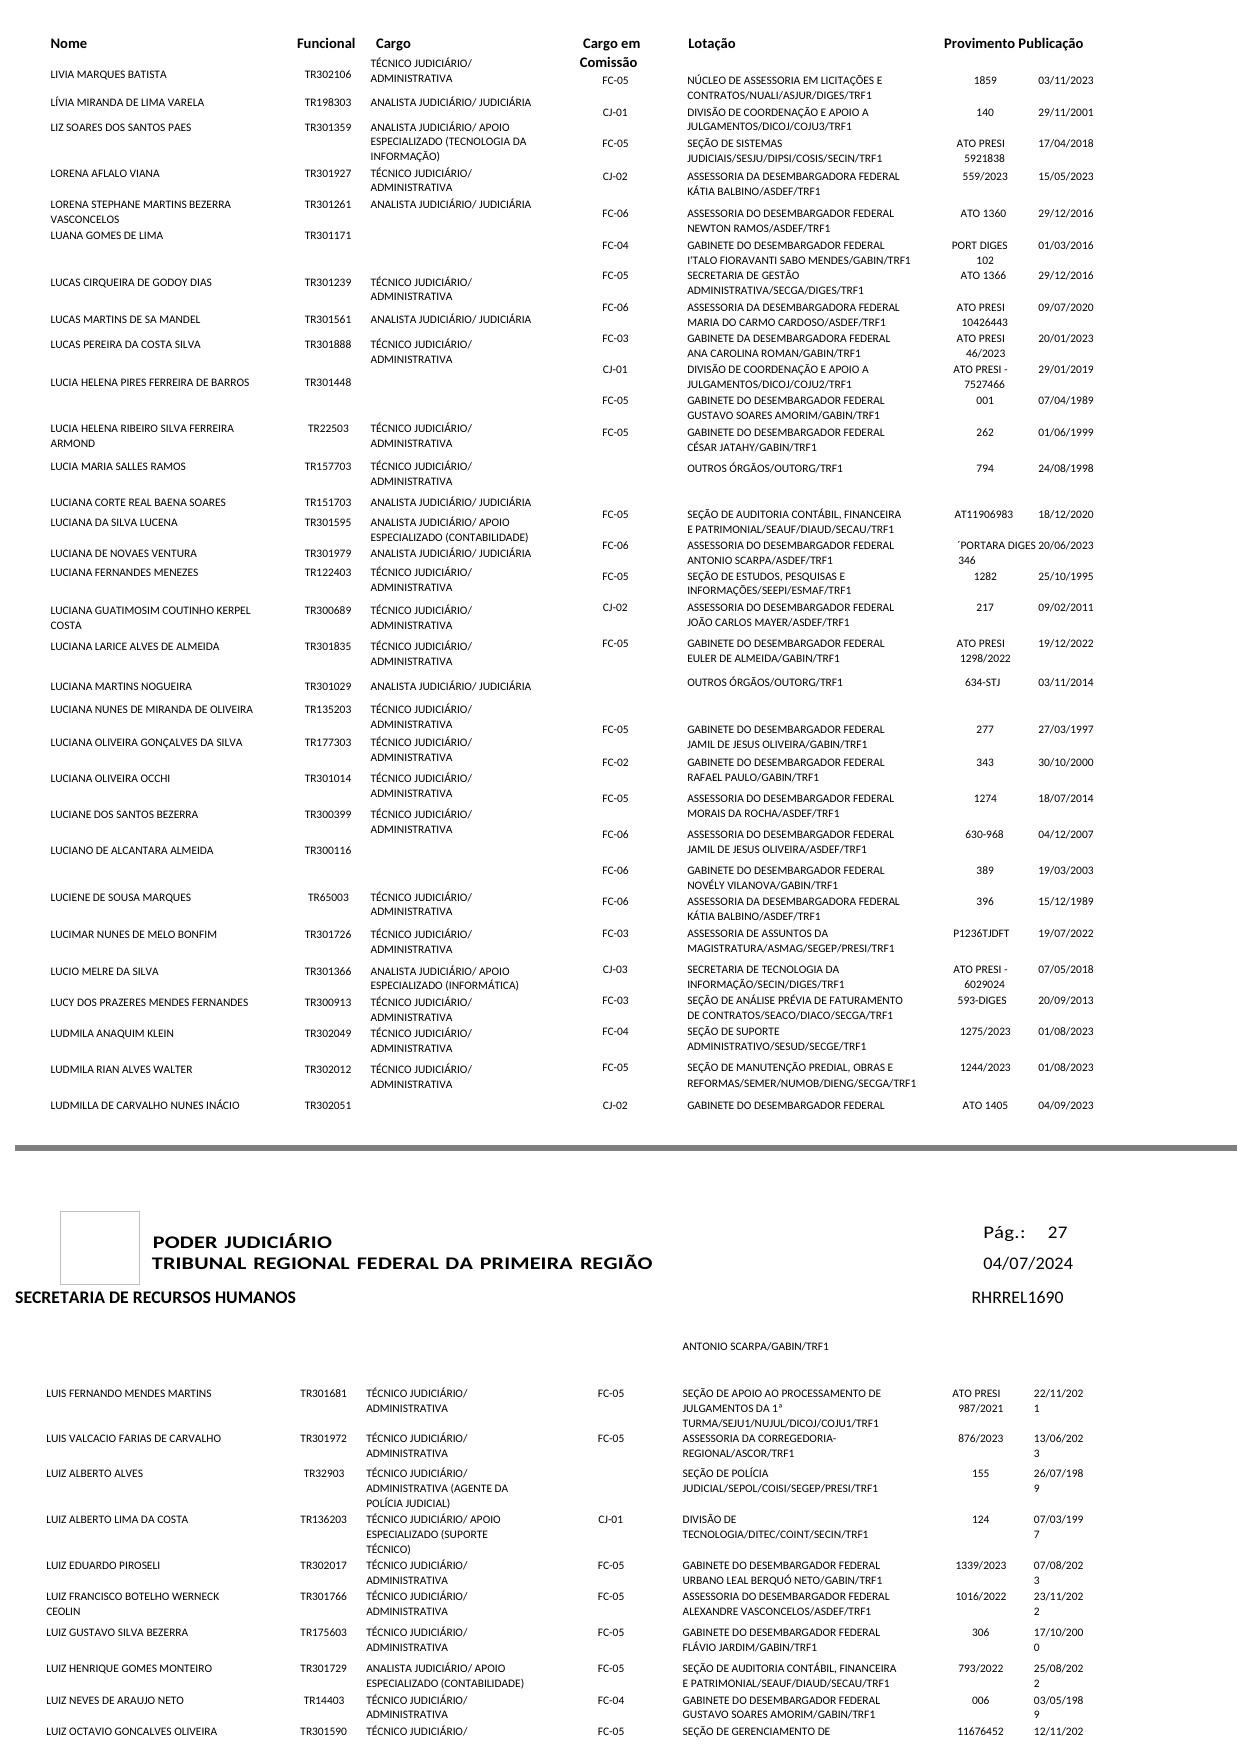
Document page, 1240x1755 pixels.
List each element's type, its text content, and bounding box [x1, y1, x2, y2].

table_cell ASSESSORIA DA DESEMBARGADORA FEDERAL KÁTIA BALBINO/ASDEF/TRF1 [687, 169, 944, 207]
table_cell 1275/2023 [944, 1025, 1038, 1061]
table_cell 01/08/2023 [1038, 1061, 1103, 1098]
table_cell 13/06/2023 [1034, 1432, 1088, 1466]
table_cell SEÇÃO DE SISTEMAS JUDICIAIS/SESJU/DIPSI/COSIS/SECIN/TRF1 [687, 136, 944, 169]
table_cell FC-06 [580, 827, 687, 863]
table_cell LIZ SOARES DOS SANTOS PAES [50, 120, 297, 166]
table_header ANTONIO SCARPA/GABIN/TRF1 [683, 1340, 942, 1386]
table_cell LUCIANO DE ALCANTARA ALMEIDA [50, 843, 297, 890]
table_cell GABINETE DO DESEMBARGADOR FEDERAL JAMIL DE JESUS OLIVEIRA/GABIN/TRF1 [687, 722, 944, 755]
table_cell FC-05 [580, 73, 687, 105]
table_cell TR301979 [297, 546, 370, 566]
table_cell 19/12/2022 [1038, 636, 1103, 676]
table_cell ASSESSORIA DA DESEMBARGADORA FEDERAL MARIA DO CARMO CARDOSO/ASDEF/TRF1 [687, 300, 944, 331]
table_cell 343 [944, 755, 1038, 791]
table_cell 11676452 [942, 1724, 1034, 1752]
table_cell ATO 1360 [944, 207, 1038, 238]
table_cell LUCIANA CORTE REAL BAENA SOARES [50, 496, 297, 515]
table_cell 389 [944, 864, 1038, 895]
table_cell LUCIMAR NUNES DE MELO BONFIM [50, 928, 297, 964]
table_cell TÉCNICO JUDICIÁRIO/ ADMINISTRATIVA [370, 337, 556, 375]
table_cell FC-06 [580, 538, 687, 569]
table_cell LUIZ ALBERTO LIMA DA COSTA [46, 1513, 300, 1558]
table_header [46, 1340, 300, 1386]
table_cell LUDMILA ANAQUIM KLEIN [50, 1026, 297, 1062]
table_cell 1859 [944, 73, 1038, 105]
table_cell TR198303 [297, 95, 370, 120]
table_cell TÉCNICO JUDICIÁRIO/ ADMINISTRATIVA [370, 995, 556, 1026]
table_cell 794 [944, 461, 1038, 507]
table_cell SEÇÃO DE SUPORTE ADMINISTRATIVO/SESUD/SECGE/TRF1 [687, 1025, 944, 1061]
table_cell GABINETE DO DESEMBARGADOR FEDERAL NOVÉLY VILANOVA/GABIN/TRF1 [687, 864, 944, 895]
table_cell FC-05 [598, 1432, 682, 1466]
table_cell ANALISTA JUDICIÁRIO/ JUDICIÁRIA [370, 679, 556, 702]
table_cell TÉCNICO JUDICIÁRIO/ ADMINISTRATIVA [370, 771, 556, 807]
table_cell TR301595 [297, 515, 370, 546]
table_cell GABINETE DO DESEMBARGADOR FEDERAL GUSTAVO SOARES AMORIM/GABIN/TRF1 [683, 1693, 942, 1724]
table_cell 03/11/2014 [1038, 676, 1103, 722]
table_cell ANALISTA JUDICIÁRIO/ APOIO ESPECIALIZADO (CONTABILIDADE) [366, 1662, 598, 1693]
table_cell 19/07/2022 [1038, 926, 1103, 962]
table_header [598, 1340, 682, 1386]
table_cell ATO PRESI 1298/2022 [944, 636, 1038, 676]
table_cell ANALISTA JUDICIÁRIO/ JUDICIÁRIA [370, 197, 556, 228]
table_cell TR65003 [297, 890, 370, 928]
table_cell GABINETE DO DESEMBARGADOR FEDERAL FLÁVIO JARDIM/GABIN/TRF1 [683, 1626, 942, 1662]
table_cell 1274 [944, 791, 1038, 827]
table_cell ASSESSORIA DO DESEMBARGADOR FEDERAL MORAIS DA ROCHA/ASDEF/TRF1 [687, 791, 944, 827]
table_cell GABINETE DO DESEMBARGADOR FEDERAL URBANO LEAL BERQUÓ NETO/GABIN/TRF1 [683, 1558, 942, 1589]
table_cell LUCIANE DOS SANTOS BEZERRA [50, 807, 297, 843]
table_cell TR122403 [297, 566, 370, 603]
table_cell 1244/2023 [944, 1061, 1038, 1076]
table_cell 01/06/1999 [1038, 425, 1103, 461]
table_cell CJ-02 [580, 169, 687, 207]
table_cell LUCIANA DE NOVAES VENTURA [50, 546, 297, 566]
table_cell OUTROS ÓRGÃOS/OUTORG/TRF1 [687, 461, 944, 507]
table_cell 18/12/2020 [1038, 508, 1103, 538]
table_cell TR301359 [297, 120, 370, 166]
table_cell ASSESSORIA DO DESEMBARGADOR FEDERAL JOÃO CARLOS MAYER/ASDEF/TRF1 [687, 600, 944, 636]
table_cell ATO PRESI 987/2021 [942, 1386, 1034, 1432]
table_cell 396 [944, 895, 1038, 926]
table_header [1034, 1340, 1088, 1386]
table_cell LORENA STEPHANE MARTINS BEZERRA VASCONCELOS [50, 197, 297, 228]
table_cell TR32903 [300, 1466, 366, 1513]
table_cell 29/01/2019 [1038, 363, 1103, 394]
table_header Lotação [687, 35, 944, 73]
table_cell LÍVIA MIRANDA DE LIMA VARELA [50, 95, 297, 120]
table_cell TR301766 [300, 1589, 366, 1626]
table_cell 29/12/2016 [1038, 207, 1103, 238]
table_cell CJ-01 [580, 105, 687, 136]
table_cell 1282 [944, 569, 1038, 600]
table_cell TR302049 [297, 1026, 370, 1062]
table_cell 001 [944, 394, 1038, 425]
table_cell TR301561 [297, 313, 370, 337]
table_cell LUCIO MELRE DA SILVA [50, 964, 297, 995]
table_cell 07/04/1989 [1038, 394, 1103, 425]
table_cell TR300116 [297, 843, 370, 890]
table_cell TÉCNICO JUDICIÁRIO/ [366, 1724, 598, 1752]
table_cell TR301972 [300, 1432, 366, 1466]
table_cell TR14403 [300, 1693, 366, 1724]
table_cell FC-06 [580, 207, 687, 238]
table_cell TÉCNICO JUDICIÁRIO/ ADMINISTRATIVA [370, 807, 556, 843]
table_cell TR301927 [297, 166, 370, 197]
table_cell TR301888 [297, 337, 370, 375]
table_cell LUCIANA FERNANDES MENEZES [50, 566, 297, 603]
table_cell LUANA GOMES DE LIMA [50, 228, 297, 275]
table_cell TÉCNICO JUDICIÁRIO/ ADMINISTRATIVA [366, 1693, 598, 1724]
table_cell TR300689 [297, 603, 370, 639]
table_cell 24/08/1998 [1038, 461, 1103, 507]
table_cell 277 [944, 722, 1038, 755]
table_cell TÉCNICO JUDICIÁRIO/ ADMINISTRATIVA (AGENTE DA POLÍCIA JUDICIAL) [366, 1466, 598, 1513]
table_cell LUIZ EDUARDO PIROSELI [46, 1558, 300, 1589]
table_cell FC-05 [598, 1724, 682, 1752]
table_cell FC-05 [580, 136, 687, 169]
table_cell CJ-03 [580, 962, 687, 993]
table_cell 793/2022 [942, 1662, 1034, 1693]
table_cell ATO 1366 [944, 269, 1038, 300]
table_cell [370, 228, 556, 275]
table_header Provimento Publicação [944, 35, 1103, 73]
table_cell 15/12/1989 [1038, 895, 1103, 926]
table_cell TR301590 [300, 1724, 366, 1752]
table_cell FC-04 [580, 238, 687, 269]
table_cell LUIZ GUSTAVO SILVA BEZERRA [46, 1626, 300, 1662]
table_cell SEÇÃO DE MANUTENÇÃO PREDIAL, OBRAS E [687, 1061, 944, 1076]
table_cell FC-05 [598, 1386, 682, 1432]
table_cell [598, 1466, 682, 1513]
table_cell TÉCNICO JUDICIÁRIO/ ADMINISTRATIVA [370, 735, 556, 771]
table_cell GABINETE DO DESEMBARGADOR FEDERAL CÉSAR JATAHY/GABIN/TRF1 [687, 425, 944, 461]
table_cell TR301261 [297, 197, 370, 228]
table_cell TÉCNICO JUDICIÁRIO/ ADMINISTRATIVA [370, 1063, 556, 1098]
table_cell LUDMILA RIAN ALVES WALTER [50, 1063, 297, 1098]
table_cell LUIZ OCTAVIO GONCALVES OLIVEIRA [46, 1724, 300, 1752]
table_cell DIVISÃO DE COORDENAÇÃO E APOIO A JULGAMENTOS/DICOJ/COJU2/TRF1 [687, 363, 944, 394]
table_cell FC-05 [598, 1626, 682, 1662]
table_cell LIVIA MARQUES BATISTA [50, 56, 297, 95]
table_cell AT11906983 [944, 508, 1038, 538]
table_cell TR301835 [297, 640, 370, 679]
table_cell LUCAS PEREIRA DA COSTA SILVA [50, 337, 297, 375]
table_cell LUCIA HELENA PIRES FERREIRA DE BARROS [50, 375, 297, 422]
table_cell ASSESSORIA DO DESEMBARGADOR FEDERAL ALEXANDRE VASCONCELOS/ASDEF/TRF1 [683, 1589, 942, 1626]
table_cell 19/03/2003 [1038, 864, 1103, 895]
table_cell TÉCNICO JUDICIÁRIO/ ADMINISTRATIVA [370, 603, 556, 639]
table_cell FC-06 [580, 895, 687, 926]
table_cell 18/07/2014 [1038, 791, 1103, 827]
table_cell LUCAS CIRQUEIRA DE GODOY DIAS [50, 275, 297, 313]
table_cell FC-04 [598, 1693, 682, 1724]
table_cell TÉCNICO JUDICIÁRIO/ ADMINISTRATIVA [370, 928, 556, 964]
table_cell ANALISTA JUDICIÁRIO/ APOIO ESPECIALIZADO (CONTABILIDADE) [370, 515, 556, 546]
table_cell TR157703 [297, 459, 370, 496]
table_cell 23/11/2022 [1034, 1589, 1088, 1626]
table_cell FC-05 [580, 394, 687, 425]
table_cell TÉCNICO JUDICIÁRIO/ ADMINISTRATIVA [366, 1626, 598, 1662]
table_cell 07/03/1997 [1034, 1513, 1088, 1558]
table_cell LUCIANA OLIVEIRA OCCHI [50, 771, 297, 807]
table_cell SEÇÃO DE POLÍCIA JUDICIAL/SEPOL/COISI/SEGEP/PRESI/TRF1 [683, 1466, 942, 1513]
table_cell 09/02/2011 [1038, 600, 1103, 636]
table_cell [370, 1099, 556, 1145]
table_cell ASSESSORIA DE ASSUNTOS DA MAGISTRATURA/ASMAG/SEGEP/PRESI/TRF1 [687, 926, 944, 962]
table_header [50, 5, 568, 1145]
table_cell 559/2023 [944, 169, 1038, 207]
table_cell TR301448 [297, 375, 370, 422]
table_cell TÉCNICO JUDICIÁRIO/ ADMINISTRATIVA [366, 1558, 598, 1589]
table_cell ASSESSORIA DO DESEMBARGADOR FEDERAL JAMIL DE JESUS OLIVEIRA/ASDEF/TRF1 [687, 827, 944, 863]
table_cell TÉCNICO JUDICIÁRIO/ ADMINISTRATIVA [370, 422, 556, 459]
table_cell TR301014 [297, 771, 370, 807]
table_cell LUCIA HELENA RIBEIRO SILVA FERREIRA ARMOND [50, 422, 297, 459]
table_cell GABINETE DA DESEMBARGADORA FEDERAL ANA CAROLINA ROMAN/GABIN/TRF1 [687, 331, 944, 362]
table_cell 593-DIGES [944, 993, 1038, 1024]
table_cell ANALISTA JUDICIÁRIO/ APOIO ESPECIALIZADO (INFORMÁTICA) [370, 964, 556, 995]
table_cell 20/09/2013 [1038, 993, 1103, 1024]
table_cell 006 [942, 1693, 1034, 1724]
table_cell LUCY DOS PRAZERES MENDES FERNANDES [50, 995, 297, 1026]
table_cell 20/01/2023 [1038, 331, 1103, 362]
table_cell SEÇÃO DE AUDITORIA CONTÁBIL, FINANCEIRA E PATRIMONIAL/SEAUF/DIAUD/SECAU/TRF1 [687, 508, 944, 538]
table_cell SECRETARIA DE GESTÃO ADMINISTRATIVA/SECGA/DIGES/TRF1 [687, 269, 944, 300]
table_cell FC-03 [580, 926, 687, 962]
table_cell LUCIENE DE SOUSA MARQUES [50, 890, 297, 928]
table_cell CJ-01 [598, 1513, 682, 1558]
table_cell 29/11/2001 [1038, 105, 1103, 136]
table_cell FC-03 [580, 993, 687, 1024]
table_cell FC-02 [580, 755, 687, 791]
table_cell TÉCNICO JUDICIÁRIO/ ADMINISTRATIVA [366, 1432, 598, 1466]
table_cell LUIZ ALBERTO ALVES [46, 1466, 300, 1513]
table_cell 17/10/2000 [1034, 1626, 1088, 1662]
table_cell 09/07/2020 [1038, 300, 1103, 331]
table_cell 30/10/2000 [1038, 755, 1103, 791]
table_cell TÉCNICO JUDICIÁRIO/ ADMINISTRATIVA [370, 640, 556, 679]
table_cell [580, 676, 687, 722]
table_cell TR301171 [297, 228, 370, 275]
table_cell ATO PRESI - 6029024 [944, 962, 1038, 993]
table_cell 634-STJ [944, 676, 1038, 722]
table_cell TR302051 [297, 1099, 370, 1145]
table_cell TR301239 [297, 275, 370, 313]
table_cell 01/08/2023 [1038, 1025, 1103, 1061]
table_cell 17/04/2018 [1038, 136, 1103, 169]
table_cell ASSESSORIA DO DESEMBARGADOR FEDERAL NEWTON RAMOS/ASDEF/TRF1 [687, 207, 944, 238]
table_cell PORT DIGES 102 [944, 238, 1038, 269]
table_cell GABINETE DO DESEMBARGADOR FEDERAL ATO 1405 [687, 1098, 1038, 1114]
table_cell 22/11/2021 [1034, 1386, 1088, 1432]
table_cell LUCIANA GUATIMOSIM COUTINHO KERPEL COSTA [50, 603, 297, 639]
table_cell LUCIANA NUNES DE MIRANDA DE OLIVEIRA [50, 702, 297, 735]
table_cell SEÇÃO DE APOIO AO PROCESSAMENTO DE JULGAMENTOS DA 1ª TURMA/SEJU1/NUJUL/DICOJ/COJU1/TRF1 [683, 1386, 942, 1432]
table_cell ASSESSORIA DA DESEMBARGADORA FEDERAL KÁTIA BALBINO/ASDEF/TRF1 [687, 895, 944, 926]
table_cell 12/11/202 [1034, 1724, 1088, 1752]
table_cell FC-05 [580, 722, 687, 755]
table_cell FC-06 [580, 864, 687, 895]
table_cell 03/05/1989 [1034, 1693, 1088, 1724]
table_cell FC-04 [580, 1025, 687, 1061]
table_cell LUCAS MARTINS DE SA MANDEL [50, 313, 297, 337]
table_cell LUIZ NEVES DE ARAUJO NETO [46, 1693, 300, 1724]
table_cell 29/12/2016 [1038, 269, 1103, 300]
table_cell ANALISTA JUDICIÁRIO/ JUDICIÁRIA [370, 496, 556, 515]
table_cell TR301366 [297, 964, 370, 995]
table_cell TÉCNICO JUDICIÁRIO/ ADMINISTRATIVA [370, 166, 556, 197]
table_cell ATO PRESI 46/2023 [944, 331, 1038, 362]
table_cell TÉCNICO JUDICIÁRIO/ ADMINISTRATIVA [366, 1589, 598, 1626]
table_cell 01/03/2016 [1038, 238, 1103, 269]
table_cell P1236TJDFT [944, 926, 1038, 962]
table_header [568, 5, 1103, 1145]
table_cell ANALISTA JUDICIÁRIO/ JUDICIÁRIA [370, 546, 556, 566]
table_cell GABINETE DO DESEMBARGADOR FEDERAL EULER DE ALMEIDA/GABIN/TRF1 [687, 636, 944, 676]
table_cell TÉCNICO JUDICIÁRIO/ ADMINISTRATIVA [370, 275, 556, 313]
table_cell SEÇÃO DE AUDITORIA CONTÁBIL, FINANCEIRA E PATRIMONIAL/SEAUF/DIAUD/SECAU/TRF1 [683, 1662, 942, 1693]
table_cell TR300913 [297, 995, 370, 1026]
table_cell ANALISTA JUDICIÁRIO/ APOIO ESPECIALIZADO (TECNOLOGIA DA INFORMAÇÃO) [370, 120, 556, 166]
table_cell [370, 375, 556, 422]
table_cell TÉCNICO JUDICIÁRIO/ ADMINISTRATIVA [370, 890, 556, 928]
table_cell TR135203 [297, 702, 370, 735]
table_cell ASSESSORIA DA CORREGEDORIA- REGIONAL/ASCOR/TRF1 [683, 1432, 942, 1466]
table_header [366, 1340, 598, 1386]
table_cell TÉCNICO JUDICIÁRIO/ ADMINISTRATIVA [366, 1386, 598, 1432]
table_cell 03/11/2023 [1038, 73, 1103, 105]
table_cell TR136203 [300, 1513, 366, 1558]
table_cell 26/07/1989 [1034, 1466, 1088, 1513]
table_cell TÉCNICO JUDICIÁRIO/ ADMINISTRATIVA [370, 566, 556, 603]
table_cell FC-06 [580, 300, 687, 331]
table_cell 124 [942, 1513, 1034, 1558]
table_cell TR177303 [297, 735, 370, 771]
table_cell REFORMAS/SEMER/NUMOB/DIENG/SECGA/TRF1 [687, 1076, 1038, 1098]
table_cell FC-05 [580, 1061, 687, 1098]
table_cell 155 [942, 1466, 1034, 1513]
table_cell ATO PRESI 10426443 [944, 300, 1038, 331]
table_cell FC-03 [580, 331, 687, 362]
table_cell [370, 843, 556, 890]
table_header Cargo em Comissão [580, 35, 687, 73]
table_cell ANALISTA JUDICIÁRIO/ JUDICIÁRIA [370, 313, 556, 337]
table_cell TÉCNICO JUDICIÁRIO/ ADMINISTRATIVA [370, 1026, 556, 1062]
table_cell CJ-02 [580, 1098, 687, 1114]
table_cell GABINETE DO DESEMBARGADOR FEDERAL RAFAEL PAULO/GABIN/TRF1 [687, 755, 944, 791]
table_cell TÉCNICO JUDICIÁRIO/ ADMINISTRATIVA [370, 702, 556, 735]
table_cell TR301729 [300, 1662, 366, 1693]
table_cell 27/03/1997 [1038, 722, 1103, 755]
table_cell LUCIANA OLIVEIRA GONÇALVES DA SILVA [50, 735, 297, 771]
table_cell TÉCNICO JUDICIÁRIO/ APOIO ESPECIALIZADO (SUPORTE TÉCNICO) [366, 1513, 598, 1558]
table_cell ASSESSORIA DO DESEMBARGADOR FEDERAL ANTONIO SCARPA/ASDEF/TRF1 [687, 538, 944, 569]
text SECRETARIA DE RECURSOS HUMANOS RHRREL1690 [15, 1151, 1101, 1308]
table_cell 15/05/2023 [1038, 169, 1103, 207]
table_cell FC-05 [580, 425, 687, 461]
table_cell GABINETE DO DESEMBARGADOR FEDERAL I'TALO FIORAVANTI SABO MENDES/GABIN/TRF1 [687, 238, 944, 269]
table_cell 25/08/2022 [1034, 1662, 1088, 1693]
table_cell TR301029 [297, 679, 370, 702]
table_cell LORENA AFLALO VIANA [50, 166, 297, 197]
table_header [942, 1340, 1034, 1386]
table_cell 630-968 [944, 827, 1038, 863]
table_cell TR302017 [300, 1558, 366, 1589]
table_cell SEÇÃO DE ESTUDOS, PESQUISAS E INFORMAÇÕES/SEEPI/ESMAF/TRF1 [687, 569, 944, 600]
table_cell FC-05 [580, 508, 687, 538]
table_header Nome [50, 35, 297, 56]
table_cell GABINETE DO DESEMBARGADOR FEDERAL GUSTAVO SOARES AMORIM/GABIN/TRF1 [687, 394, 944, 425]
table_cell CJ-02 [580, 600, 687, 636]
table_cell LUCIANA DA SILVA LUCENA [50, 515, 297, 546]
table_cell TR302106 [297, 56, 370, 95]
table_cell [580, 461, 687, 507]
table_cell FC-05 [580, 569, 687, 600]
table_cell SECRETARIA DE TECNOLOGIA DA INFORMAÇÃO/SECIN/DIGES/TRF1 [687, 962, 944, 993]
table_cell ´PORTARA DIGES 346 [944, 538, 1038, 569]
table_cell TÉCNICO JUDICIÁRIO/ ADMINISTRATIVA [370, 459, 556, 496]
table_cell FC-05 [580, 791, 687, 827]
table_cell TR22503 [297, 422, 370, 459]
table_cell DIVISÃO DE COORDENAÇÃO E APOIO A JULGAMENTOS/DICOJ/COJU3/TRF1 [687, 105, 944, 136]
table_cell NÚCLEO DE ASSESSORIA EM LICITAÇÕES E CONTRATOS/NUALI/ASJUR/DIGES/TRF1 [687, 73, 944, 105]
table_cell 306 [942, 1626, 1034, 1662]
table_cell 262 [944, 425, 1038, 461]
table_cell FC-05 [580, 269, 687, 300]
table_cell FC-05 [580, 636, 687, 676]
table_header Cargo [370, 35, 556, 56]
table_cell 1339/2023 [942, 1558, 1034, 1589]
table_header [300, 1340, 366, 1386]
table_cell FC-05 [598, 1558, 682, 1589]
table_cell 217 [944, 600, 1038, 636]
table_cell ATO PRESI - 7527466 [944, 363, 1038, 394]
table_cell FC-05 [598, 1662, 682, 1693]
table_cell SEÇÃO DE ANÁLISE PRÉVIA DE FATURAMENTO DE CONTRATOS/SEACO/DIACO/SECGA/TRF1 [687, 993, 944, 1024]
table_cell LUIS VALCACIO FARIAS DE CARVALHO [46, 1432, 300, 1466]
table_cell ANALISTA JUDICIÁRIO/ JUDICIÁRIA [370, 95, 556, 120]
table_cell ATO PRESI 5921838 [944, 136, 1038, 169]
table_cell TR302012 [297, 1063, 370, 1098]
table_cell TR175603 [300, 1626, 366, 1662]
table_cell LUCIANA LARICE ALVES DE ALMEIDA [50, 640, 297, 679]
table_cell LUCIA MARIA SALLES RAMOS [50, 459, 297, 496]
table_cell LUIZ FRANCISCO BOTELHO WERNECK CEOLIN [46, 1589, 300, 1626]
table_cell OUTROS ÓRGÃOS/OUTORG/TRF1 [687, 676, 944, 722]
table_cell 04/12/2007 [1038, 827, 1103, 863]
table_cell LUIS FERNANDO MENDES MARTINS [46, 1386, 300, 1432]
table_cell CJ-01 [580, 363, 687, 394]
table_cell DIVISÃO DE TECNOLOGIA/DITEC/COINT/SECIN/TRF1 [683, 1513, 942, 1558]
table_cell TR301681 [300, 1386, 366, 1432]
table_header Funcional [297, 35, 370, 56]
table_cell TR300399 [297, 807, 370, 843]
table_cell 876/2023 [942, 1432, 1034, 1466]
table_cell 07/08/2023 [1034, 1558, 1088, 1589]
table_cell 140 [944, 105, 1038, 136]
table_cell LUCIANA MARTINS NOGUEIRA [50, 679, 297, 702]
table_cell TR151703 [297, 496, 370, 515]
table_cell TR301726 [297, 928, 370, 964]
table_cell LUIZ HENRIQUE GOMES MONTEIRO [46, 1662, 300, 1693]
table_cell TÉCNICO JUDICIÁRIO/ ADMINISTRATIVA [370, 56, 556, 95]
table_cell 20/06/2023 [1038, 538, 1103, 569]
table_cell 07/05/2018 [1038, 962, 1103, 993]
table_cell SEÇÃO DE GERENCIAMENTO DE [683, 1724, 942, 1752]
table_cell 25/10/1995 [1038, 569, 1103, 600]
table_cell 04/09/2023 [1038, 1098, 1103, 1114]
table_cell FC-05 [598, 1589, 682, 1626]
table_cell 1016/2022 [942, 1589, 1034, 1626]
table_cell LUDMILLA DE CARVALHO NUNES INÁCIO [50, 1099, 297, 1145]
